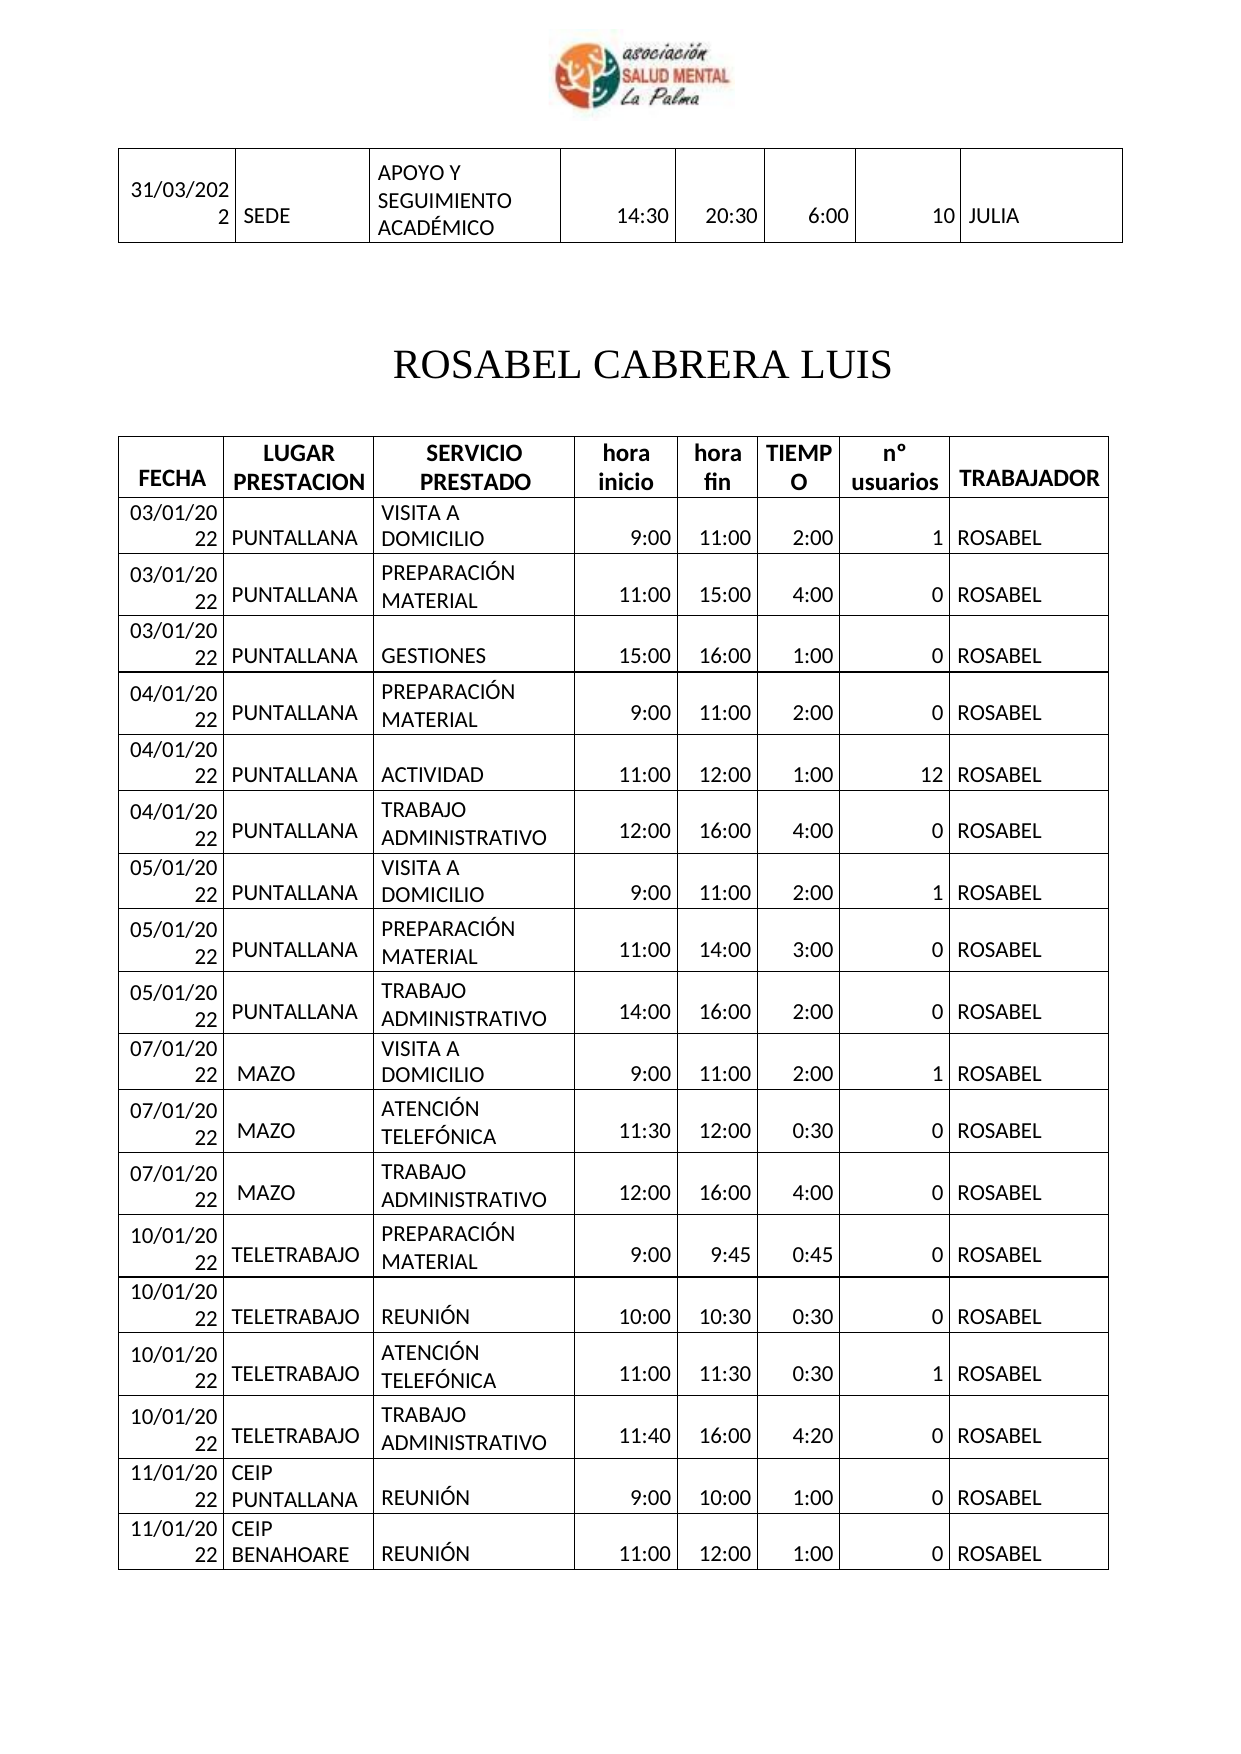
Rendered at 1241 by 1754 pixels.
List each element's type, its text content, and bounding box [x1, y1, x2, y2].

table_cell 0 [840, 1396, 949, 1457]
table_header FECHA [119, 437, 223, 497]
table_cell 2:00 [758, 1034, 839, 1089]
table_cell 9:00 [575, 1034, 677, 1089]
table_cell 9:45 [678, 1215, 757, 1276]
table_cell 1 [840, 1034, 949, 1089]
table_cell ATENCIÓN TELEFÓNICA [374, 1090, 574, 1152]
table_cell 16:00 [678, 1153, 757, 1214]
table_cell 1 [840, 498, 949, 553]
table_cell MAZO [224, 1034, 373, 1089]
table_cell 0:30 [758, 1333, 839, 1395]
table_cell 11:00 [678, 854, 757, 908]
table_cell 0:45 [758, 1215, 839, 1276]
table_cell 11:00 [678, 498, 757, 553]
table_cell TELETRABAJO [224, 1278, 373, 1332]
text ROSABEL CABRERA LUIS [241, 339, 1045, 387]
table_cell 07/01/20 22 [119, 1034, 223, 1089]
table_header LUGAR PRESTACION [224, 437, 373, 497]
table_cell ROSABEL [950, 909, 1108, 971]
table_cell 9:00 [575, 854, 677, 908]
table_cell 0 [840, 616, 949, 671]
table_cell ROSABEL [950, 554, 1108, 615]
table_cell 2:00 [758, 498, 839, 553]
table_cell ACTIVIDAD [374, 735, 574, 790]
table_cell VISITA A DOMICILIO [374, 1034, 574, 1089]
table_cell 4:00 [758, 1153, 839, 1214]
table_cell PUNTALLANA [224, 854, 373, 908]
table_cell 1 [840, 1333, 949, 1395]
table_cell 05/01/20 22 [119, 854, 223, 908]
table_cell ROSABEL [950, 1090, 1108, 1152]
table_cell 16:00 [678, 1396, 757, 1457]
table_cell PUNTALLANA [224, 616, 373, 671]
table_cell ATENCIÓN TELEFÓNICA [374, 1333, 574, 1395]
table_cell 03/01/20 22 [119, 498, 223, 553]
table_cell 04/01/20 22 [119, 735, 223, 790]
table_cell ROSABEL [950, 1459, 1108, 1513]
table_cell REUNIÓN [374, 1514, 574, 1569]
table_cell TRABAJO ADMINISTRATIVO [374, 1153, 574, 1214]
table_cell 0 [840, 1459, 949, 1513]
table_cell REUNIÓN [374, 1459, 574, 1513]
table_header APOYO Y SEGUIMIENTO ACADÉMICO [370, 149, 560, 242]
table_cell 0 [840, 1090, 949, 1152]
table_cell 1:00 [758, 1459, 839, 1513]
table_cell 11:00 [678, 673, 757, 734]
table_cell GESTIONES [374, 616, 574, 671]
table_cell 11:00 [678, 1034, 757, 1089]
table_cell TELETRABAJO [224, 1215, 373, 1276]
table_cell ROSABEL [950, 498, 1108, 553]
table_cell 10/01/20 22 [119, 1278, 223, 1332]
table_cell 3:00 [758, 909, 839, 971]
table_cell REUNIÓN [374, 1278, 574, 1332]
table_cell 12:00 [575, 1153, 677, 1214]
table_cell 12:00 [678, 1090, 757, 1152]
table_cell 11/01/20 22 [119, 1514, 223, 1569]
table_cell 1:00 [758, 1514, 839, 1569]
table_cell TRABAJO ADMINISTRATIVO [374, 1396, 574, 1457]
table_cell 11:00 [575, 1514, 677, 1569]
table_cell ROSABEL [950, 673, 1108, 734]
table_cell 0 [840, 791, 949, 852]
table_cell 12:00 [678, 1514, 757, 1569]
table_header 20:30 [676, 149, 764, 242]
table_cell VISITA A DOMICILIO [374, 854, 574, 908]
table_cell PUNTALLANA [224, 498, 373, 553]
table_cell 03/01/20 22 [119, 616, 223, 671]
table_cell 04/01/20 22 [119, 673, 223, 734]
table_cell 12:00 [678, 735, 757, 790]
table_header hora inicio [575, 437, 677, 497]
table_cell 2:00 [758, 673, 839, 734]
table_cell 14:00 [575, 972, 677, 1033]
table_cell 11:00 [575, 735, 677, 790]
table_cell VISITA A DOMICILIO [374, 498, 574, 553]
table_cell 1:00 [758, 616, 839, 671]
table_cell 10/01/20 22 [119, 1333, 223, 1395]
table_cell 4:00 [758, 791, 839, 852]
table_cell 4:00 [758, 554, 839, 615]
table_cell ROSABEL [950, 1396, 1108, 1457]
table_cell TELETRABAJO [224, 1333, 373, 1395]
table_cell ROSABEL [950, 616, 1108, 671]
table_header 31/03/202 2 [119, 149, 235, 242]
table_cell 16:00 [678, 791, 757, 852]
picture [548, 29, 735, 121]
table_cell 03/01/20 22 [119, 554, 223, 615]
table_cell CEIP PUNTALLANA [224, 1459, 373, 1513]
table_cell 11:00 [575, 909, 677, 971]
table_header nº usuarios [840, 437, 949, 497]
table_cell PREPARACIÓN MATERIAL [374, 909, 574, 971]
table_cell ROSABEL [950, 1278, 1108, 1332]
table_header JULIA [961, 149, 1122, 242]
table_cell 05/01/20 22 [119, 909, 223, 971]
table_cell PUNTALLANA [224, 791, 373, 852]
table_cell 10:30 [678, 1278, 757, 1332]
table_cell 0 [840, 909, 949, 971]
table_cell PREPARACIÓN MATERIAL [374, 554, 574, 615]
table_cell TRABAJO ADMINISTRATIVO [374, 972, 574, 1033]
table_cell 12 [840, 735, 949, 790]
table_cell 10:00 [575, 1278, 677, 1332]
table_cell 0 [840, 1215, 949, 1276]
table_header TIEMP O [758, 437, 839, 497]
table_cell ROSABEL [950, 972, 1108, 1033]
table_cell 11/01/20 22 [119, 1459, 223, 1513]
table_cell 04/01/20 22 [119, 791, 223, 852]
table_cell 9:00 [575, 673, 677, 734]
table_cell ROSABEL [950, 1215, 1108, 1276]
table_cell 15:00 [575, 616, 677, 671]
table_cell 11:30 [575, 1090, 677, 1152]
table_cell 16:00 [678, 616, 757, 671]
table_header 10 [856, 149, 960, 242]
table_header hora fin [678, 437, 757, 497]
table_cell PREPARACIÓN MATERIAL [374, 1215, 574, 1276]
table_cell 11:00 [575, 554, 677, 615]
table_cell ROSABEL [950, 1333, 1108, 1395]
table_header TRABAJADOR [950, 437, 1108, 497]
table_cell 0 [840, 673, 949, 734]
table_cell 11:30 [678, 1333, 757, 1395]
table_cell 2:00 [758, 854, 839, 908]
table_cell 0 [840, 1278, 949, 1332]
table_cell ROSABEL [950, 1153, 1108, 1214]
table_header SEDE [236, 149, 369, 242]
table_cell 11:00 [575, 1333, 677, 1395]
table_cell PUNTALLANA [224, 909, 373, 971]
table_cell MAZO [224, 1153, 373, 1214]
table_cell 12:00 [575, 791, 677, 852]
table_cell 4:20 [758, 1396, 839, 1457]
table_cell PUNTALLANA [224, 554, 373, 615]
table_cell TELETRABAJO [224, 1396, 373, 1457]
table_cell ROSABEL [950, 1034, 1108, 1089]
table_cell PUNTALLANA [224, 735, 373, 790]
table_cell 10/01/20 22 [119, 1215, 223, 1276]
table_cell 0:30 [758, 1090, 839, 1152]
table_header 6:00 [765, 149, 855, 242]
table_cell MAZO [224, 1090, 373, 1152]
table_cell 11:40 [575, 1396, 677, 1457]
table_cell 9:00 [575, 1459, 677, 1513]
table_cell 10:00 [678, 1459, 757, 1513]
table_cell PREPARACIÓN MATERIAL [374, 673, 574, 734]
table_cell 1:00 [758, 735, 839, 790]
table_cell 0:30 [758, 1278, 839, 1332]
table_cell 10/01/20 22 [119, 1396, 223, 1457]
table_header 14:30 [561, 149, 675, 242]
table_cell ROSABEL [950, 735, 1108, 790]
table_cell 0 [840, 1153, 949, 1214]
table_cell ROSABEL [950, 1514, 1108, 1569]
table_cell TRABAJO ADMINISTRATIVO [374, 791, 574, 852]
table_cell ROSABEL [950, 791, 1108, 852]
table_cell 0 [840, 554, 949, 615]
table_cell 07/01/20 22 [119, 1153, 223, 1214]
table_cell 2:00 [758, 972, 839, 1033]
table_cell 14:00 [678, 909, 757, 971]
table_cell 9:00 [575, 498, 677, 553]
table_cell 1 [840, 854, 949, 908]
table_header SERVICIO PRESTADO [374, 437, 574, 497]
table_cell ROSABEL [950, 854, 1108, 908]
table_cell 0 [840, 972, 949, 1033]
table_cell 07/01/20 22 [119, 1090, 223, 1152]
table_cell 9:00 [575, 1215, 677, 1276]
table_cell CEIP BENAHOARE [224, 1514, 373, 1569]
table_cell PUNTALLANA [224, 673, 373, 734]
table_cell 16:00 [678, 972, 757, 1033]
table_cell 05/01/20 22 [119, 972, 223, 1033]
table_cell 0 [840, 1514, 949, 1569]
table_cell PUNTALLANA [224, 972, 373, 1033]
table_cell 15:00 [678, 554, 757, 615]
